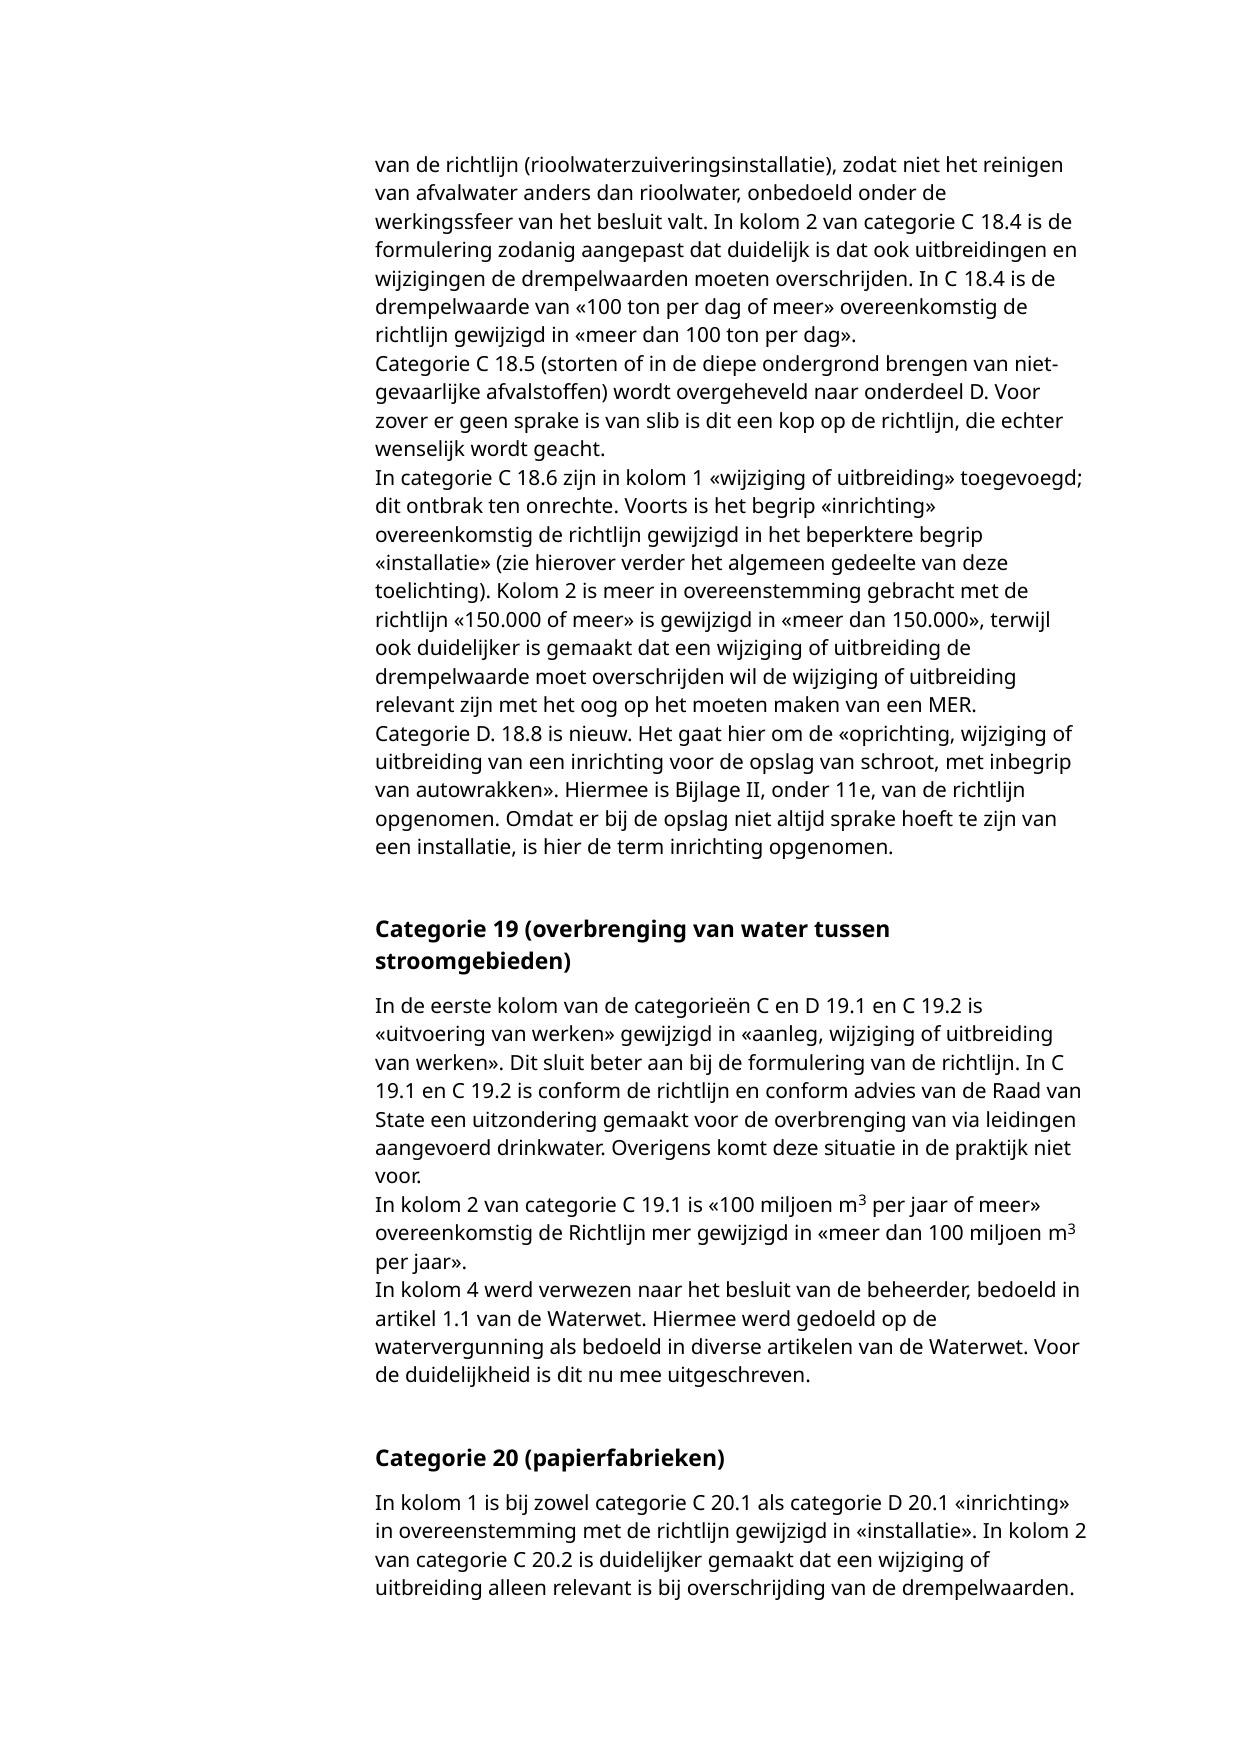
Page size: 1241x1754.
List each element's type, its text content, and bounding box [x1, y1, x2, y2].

text In kolom 4 werd verwezen naar het besluit van de beheerder, bedoeld in artikel 1.1 van de Waterwet. Hiermee werd gedoeld op de watervergunning als bedoeld in diverse artikelen van de Waterwet. Voor de duidelijkheid is dit nu mee uitgeschreven. [375, 1275, 1090, 1389]
text In de eerste kolom van de categorieën C en D 19.1 en C 19.2 is «uitvoering van werken» gewijzigd in «aanleg, wijziging of uitbreiding van werken». Dit sluit beter aan bij de formulering van de richtlijn. In C 19.1 en C 19.2 is conform de richtlijn en conform advies van de Raad van State een uitzondering gemaakt voor de overbrenging van via leidingen aangevoerd drinkwater. Overigens komt deze situatie in de praktijk niet voor. [375, 991, 1090, 1190]
subtitle Categorie 20 (papierfabrieken) [375, 1442, 1090, 1473]
text In categorie C 18.6 zijn in kolom 1 «wijziging of uitbreiding» toegevoegd; dit ontbrak ten onrechte. Voorts is het begrip «inrichting» overeenkomstig de richtlijn gewijzigd in het beperktere begrip «installatie» (zie hierover verder het algemeen gedeelte van deze toelichting). Kolom 2 is meer in overeenstemming gebracht met de richtlijn «150.000 of meer» is gewijzigd in «meer dan 150.000», terwijl ook duidelijker is gemaakt dat een wijziging of uitbreiding de drempelwaarde moet overschrijden wil de wijziging of uitbreiding relevant zijn met het oog op het moeten maken van een MER. [375, 463, 1090, 719]
text In kolom 2 van categorie C 19.1 is «100 miljoen m3 per jaar of meer» overeenkomstig de Richtlijn mer gewijzigd in «meer dan 100 miljoen m3 per jaar». [375, 1190, 1090, 1275]
text Categorie D. 18.8 is nieuw. Het gaat hier om de «oprichting, wijziging of uitbreiding van een inrichting voor de opslag van schroot, met inbegrip van autowrakken». Hiermee is Bijlage II, onder 11e, van de richtlijn opgenomen. Omdat er bij de opslag niet altijd sprake hoeft te zijn van een installatie, is hier de term inrichting opgenomen. [375, 719, 1090, 861]
text van de richtlijn (rioolwaterzuiveringsinstallatie), zodat niet het reinigen van afvalwater anders dan rioolwater, onbedoeld onder de werkingssfeer van het besluit valt. In kolom 2 van categorie C 18.4 is de formulering zodanig aangepast dat duidelijk is dat ook uitbreidingen en wijzigingen de drempelwaarden moeten overschrijden. In C 18.4 is de drempelwaarde van «100 ton per dag of meer» overeenkomstig de richtlijn gewijzigd in «meer dan 100 ton per dag». [375, 150, 1090, 349]
text In kolom 1 is bij zowel categorie C 20.1 als categorie D 20.1 «inrichting» in overeenstemming met de richtlijn gewijzigd in «installatie». In kolom 2 van categorie C 20.2 is duidelijker gemaakt dat een wijziging of uitbreiding alleen relevant is bij overschrijding van de drempelwaarden. [375, 1488, 1090, 1602]
subtitle Categorie 19 (overbrenging van water tussen stroomgebieden) [375, 913, 1090, 976]
text Categorie C 18.5 (storten of in de diepe ondergrond brengen van niet-gevaarlijke afvalstoffen) wordt overgeheveld naar onderdeel D. Voor zover er geen sprake is van slib is dit een kop op de richtlijn, die echter wenselijk wordt geacht. [375, 349, 1090, 463]
